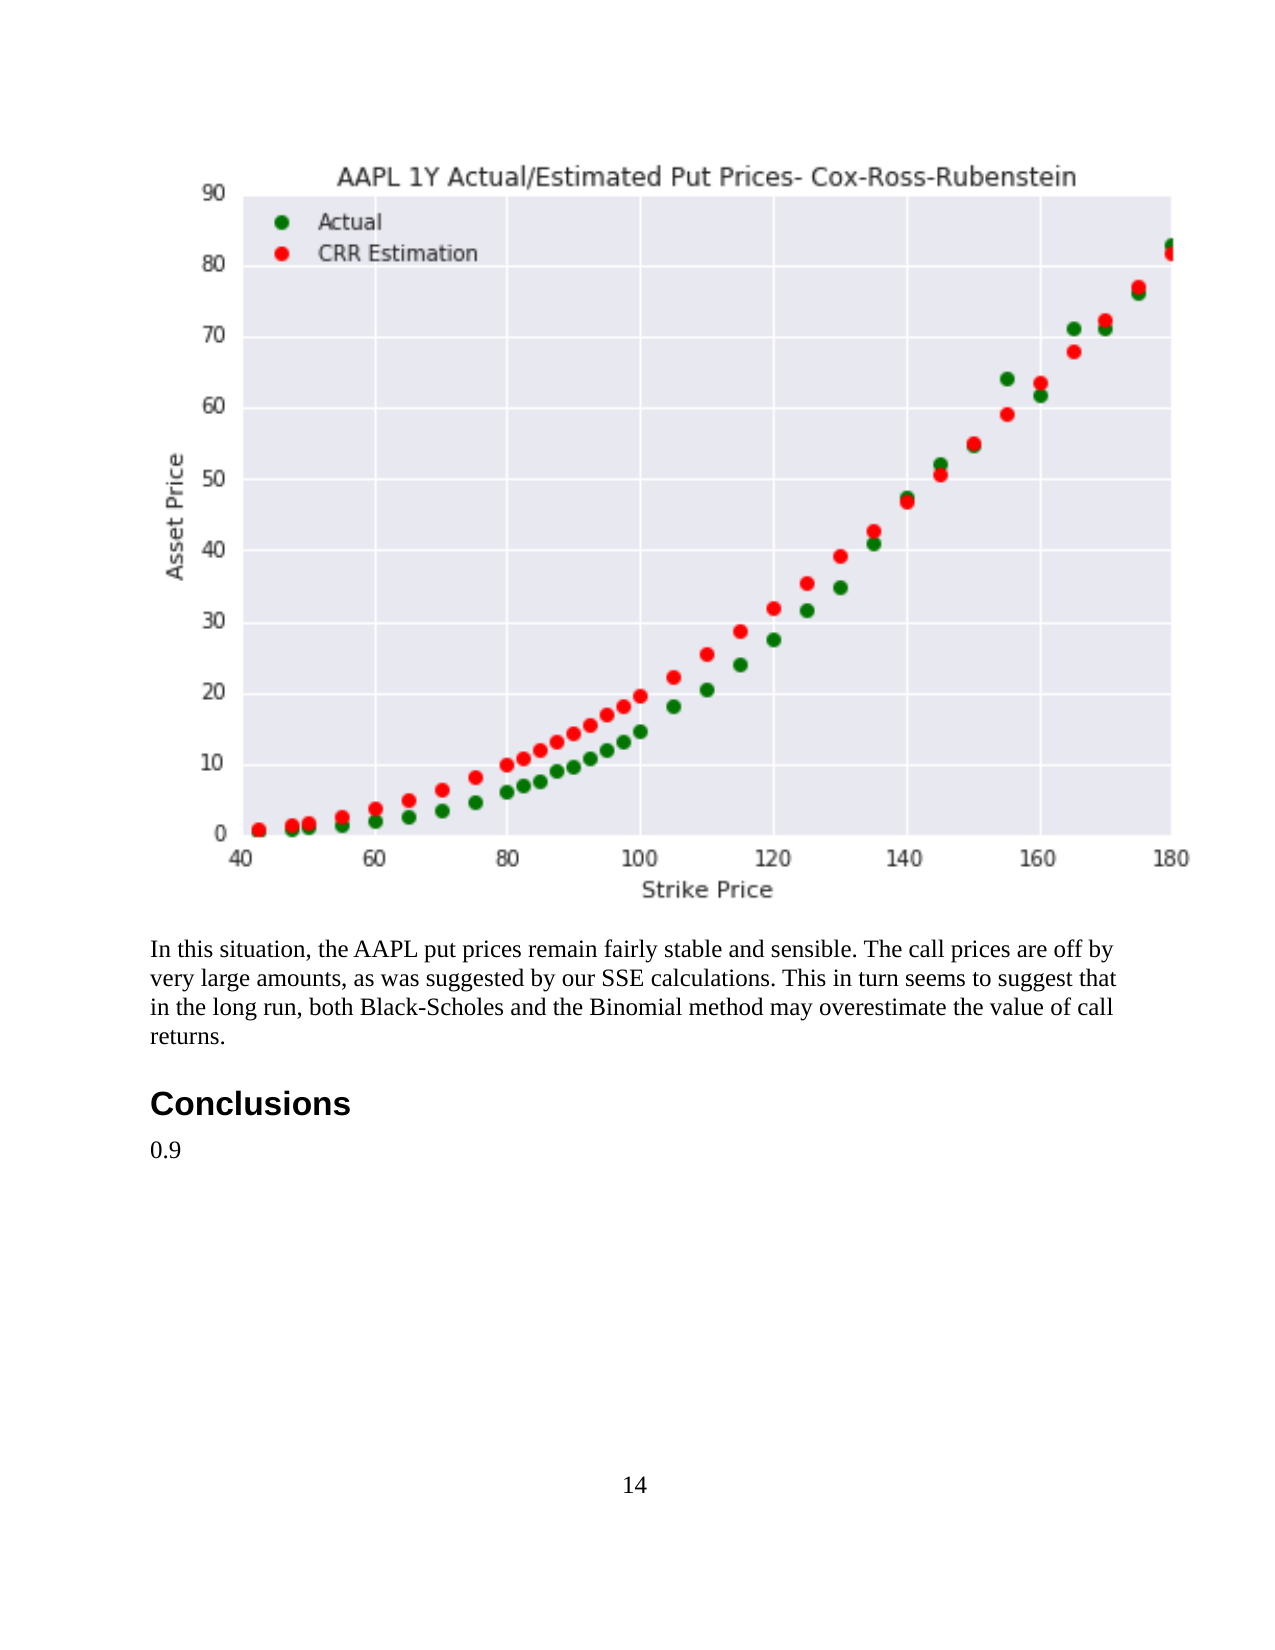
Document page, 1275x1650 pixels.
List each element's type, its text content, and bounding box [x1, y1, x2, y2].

text In this situation, the AAPL put prices remain fairly stable and sensible. The call prices are off by very large amounts, as was suggested by our SSE calculations. This in turn seems to suggest that in the long run, both Black-Scholes and the Binomial method may overestimate the value of call returns. [150, 934, 1125, 1049]
subtitle Conclusions [150, 1083, 1125, 1122]
text 0.9 [150, 1135, 1125, 1163]
picture [150, 150, 1207, 917]
